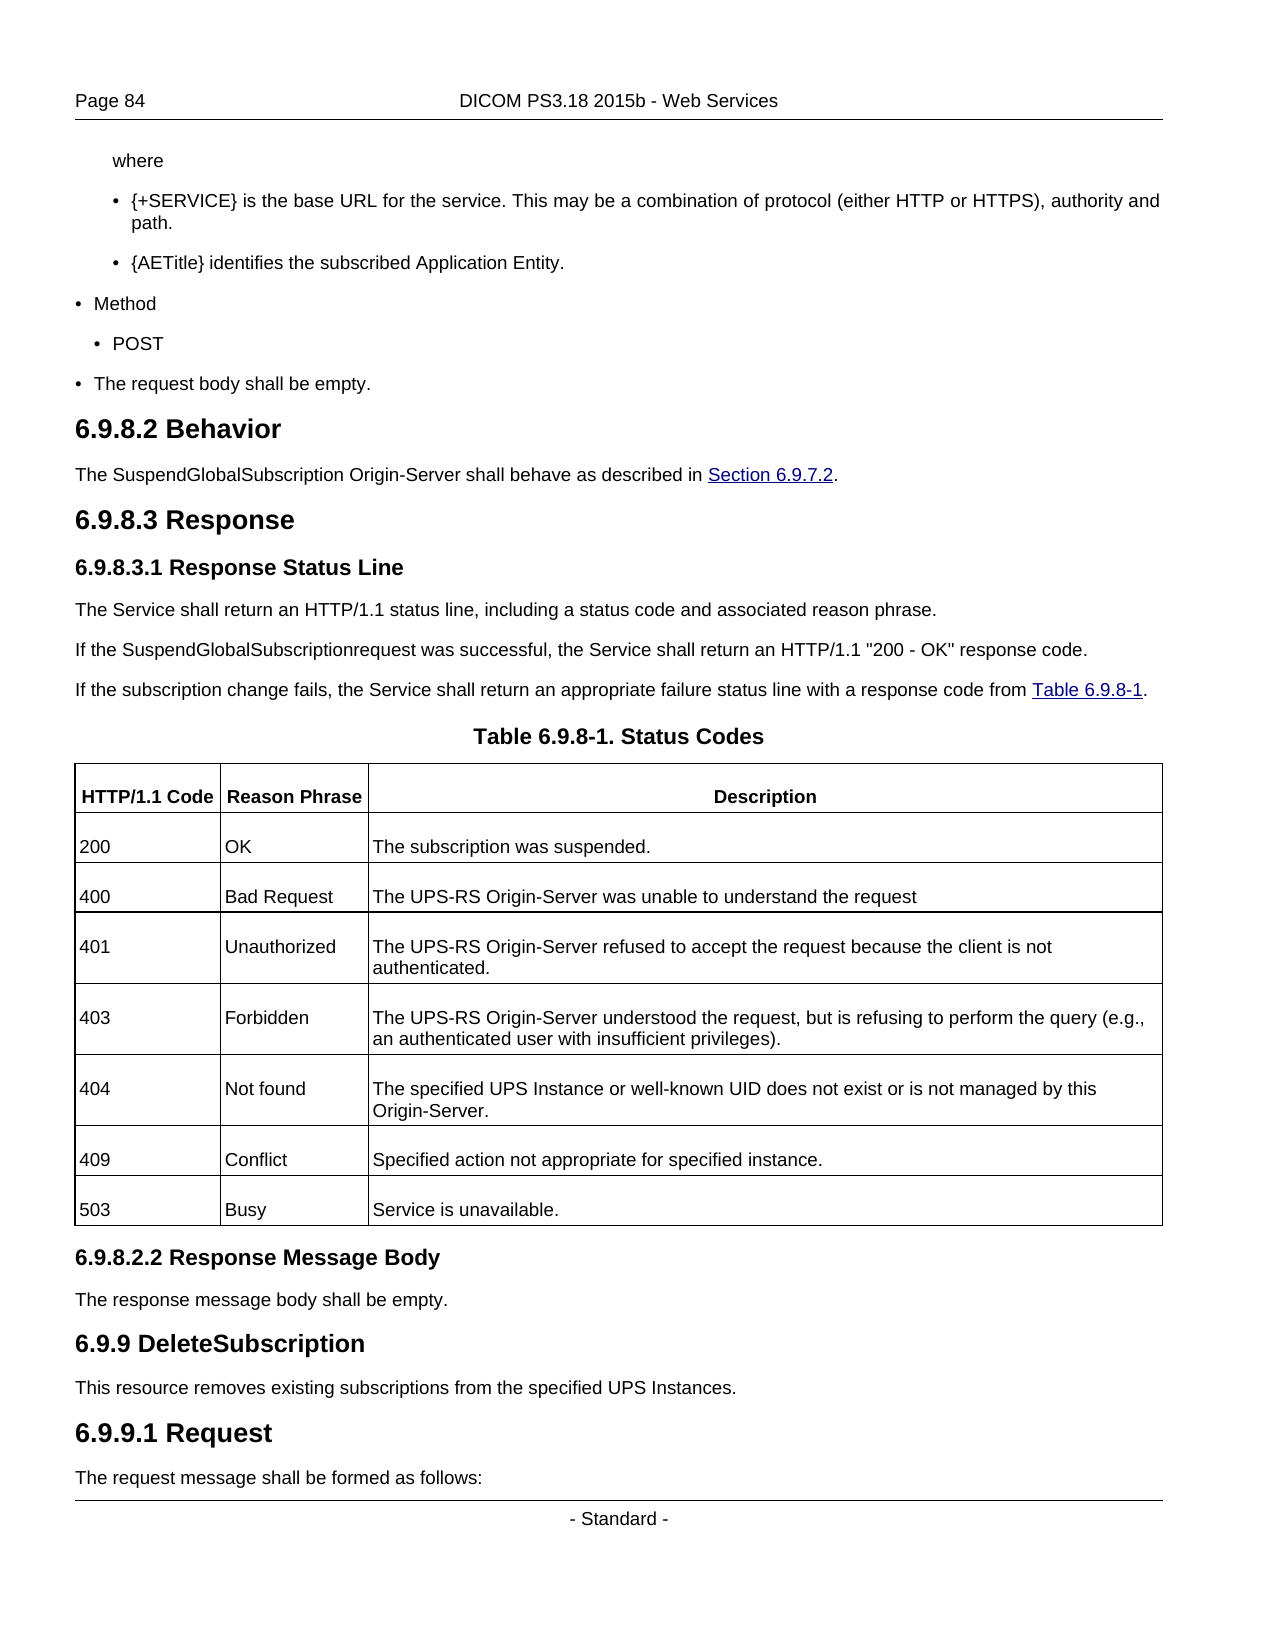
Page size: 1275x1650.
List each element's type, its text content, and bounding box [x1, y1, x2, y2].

text The Service shall return an HTTP/1.1 status line, including a status code and associated reason phrase. [75, 598, 1162, 620]
table_cell Service is unavailable. [369, 1176, 1162, 1224]
table_cell 409 [76, 1126, 220, 1175]
table_cell The UPS-RS Origin-Server refused to accept the request because the client is not authenticated. [369, 913, 1162, 983]
text 6.9.9 DeleteSubscription [75, 1329, 1162, 1358]
text 6.9.9.1 Request [75, 1417, 1162, 1448]
table_header HTTP/1.1 Code [76, 764, 220, 812]
list {AETitle} identifies the subscribed Application Entity. [112, 252, 1162, 274]
table_header Reason Phrase [221, 764, 368, 812]
table_cell Bad Request [221, 863, 368, 911]
text Table 6.9.8-1. Status Codes [75, 723, 1162, 749]
table_header Description [369, 764, 1162, 812]
list The request body shall be empty. [75, 373, 1162, 395]
table_cell 400 [76, 863, 220, 911]
table_cell Unauthorized [221, 913, 368, 983]
list Method [75, 292, 1162, 314]
table_cell 403 [76, 984, 220, 1054]
list {+SERVICE} is the base URL for the service. This may be a combination of protocol (either HTTP or HTTPS), authority and path. [112, 190, 1162, 233]
table_cell 401 [76, 913, 220, 983]
table_cell OK [221, 813, 368, 862]
table_cell Not found [221, 1055, 368, 1125]
list POST [94, 333, 1162, 354]
text The request message shall be formed as follows: [75, 1467, 1162, 1489]
table_cell The specified UPS Instance or well-known UID does not exist or is not managed by this Origin-Server. [369, 1055, 1162, 1125]
table_cell 200 [76, 813, 220, 862]
text This resource removes existing subscriptions from the specified UPS Instances. [75, 1377, 1162, 1398]
table_cell The UPS-RS Origin-Server understood the request, but is refusing to perform the query (e.g., an authenticated user with insufficient privileges). [369, 984, 1162, 1054]
table_cell Forbidden [221, 984, 368, 1054]
table_cell The UPS-RS Origin-Server was unable to understand the request [369, 863, 1162, 911]
table_cell Specified action not appropriate for specified instance. [369, 1126, 1162, 1175]
list where [94, 150, 1162, 172]
text The SuspendGlobalSubscription Origin-Server shall behave as described in Section 6.9.7.2. [75, 463, 1162, 485]
text The response message body shall be empty. [75, 1289, 1162, 1311]
text 6.9.8.3 Response [75, 504, 1162, 535]
text If the subscription change fails, the Service shall return an appropriate failure status line with a response code from Table 6.9.8-1. [75, 679, 1162, 701]
table_cell Busy [221, 1176, 368, 1224]
text 6.9.8.2 Behavior [75, 413, 1162, 445]
table_cell The subscription was suspended. [369, 813, 1162, 862]
text If the SuspendGlobalSubscriptionrequest was successful, the Service shall return an HTTP/1.1 "200 - OK" response code. [75, 639, 1162, 660]
table_cell 404 [76, 1055, 220, 1125]
table_cell 503 [76, 1176, 220, 1224]
text 6.9.8.2.2 Response Message Body [75, 1244, 1162, 1270]
text 6.9.8.3.1 Response Status Line [75, 554, 1162, 579]
table_cell Conflict [221, 1126, 368, 1175]
